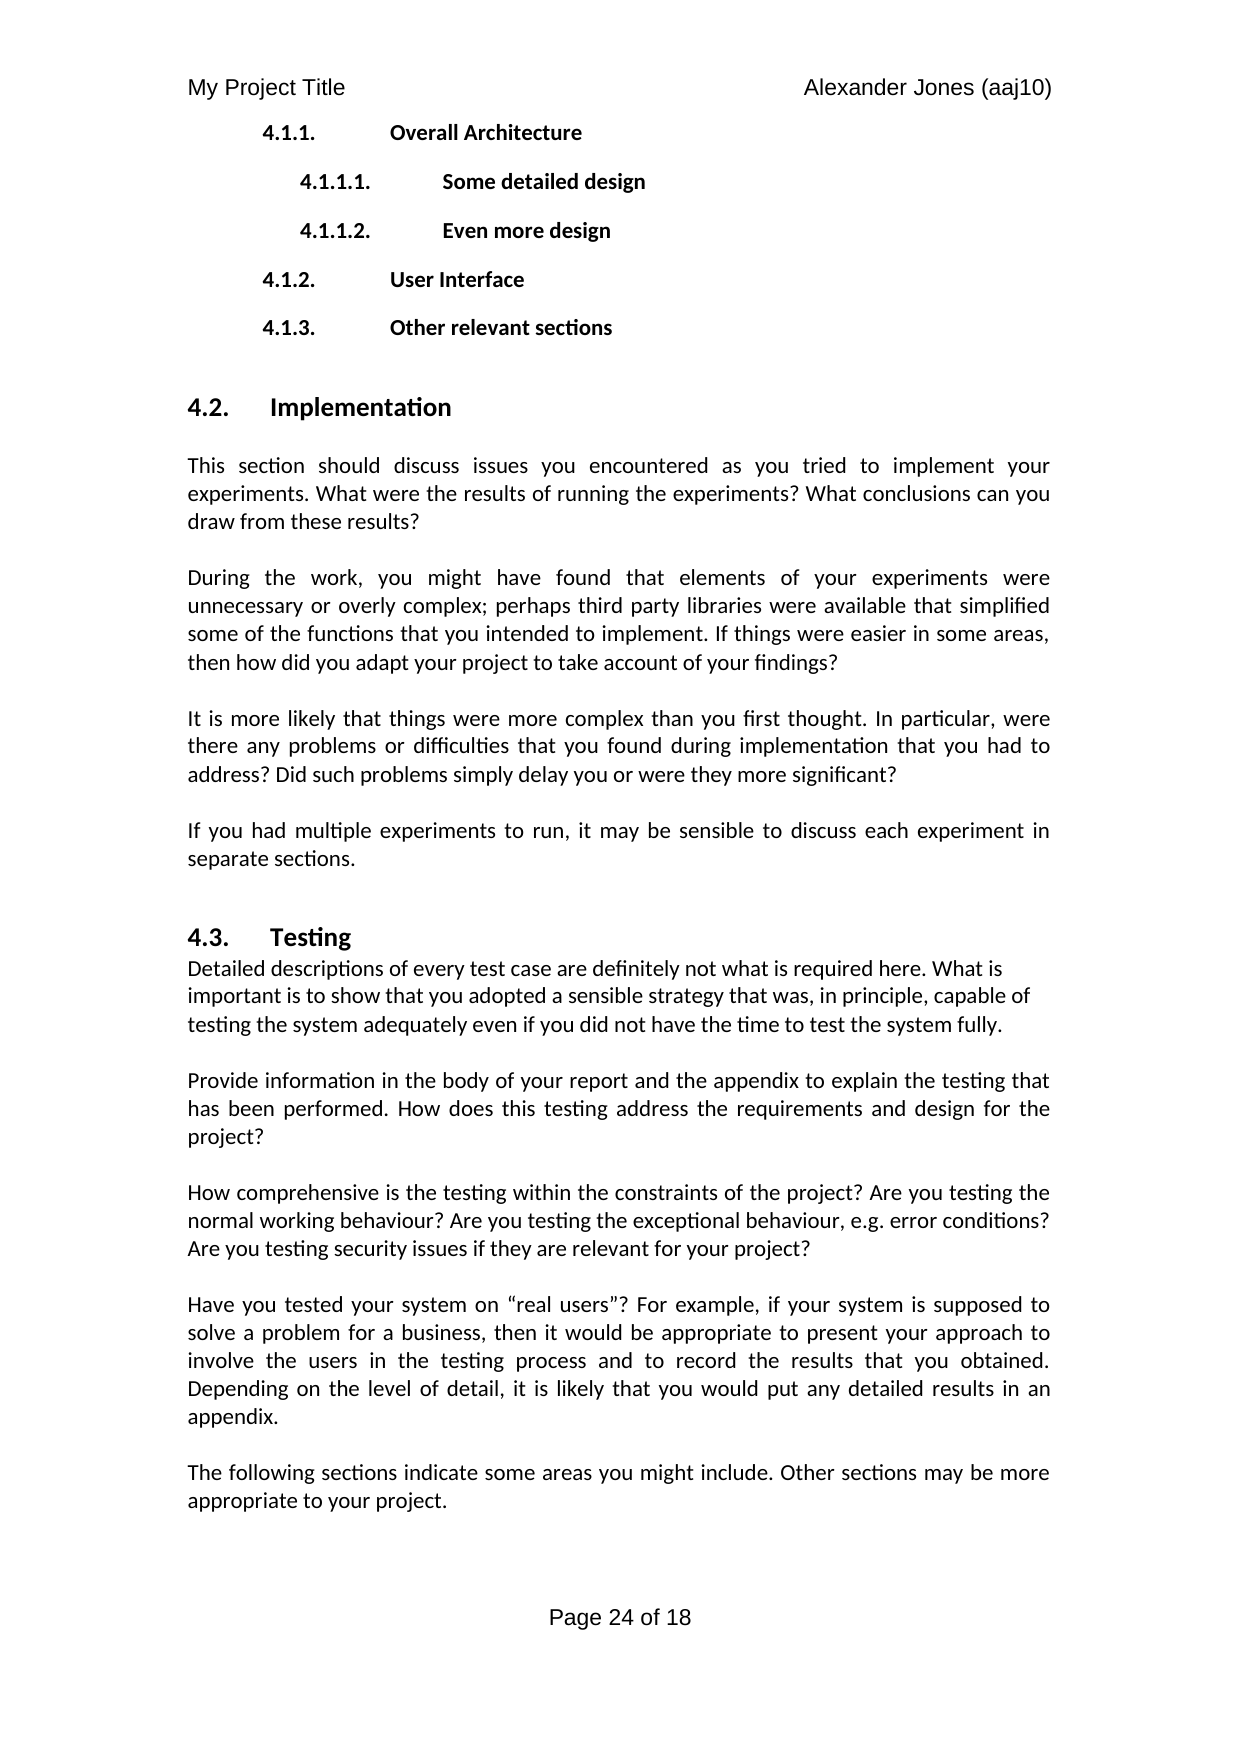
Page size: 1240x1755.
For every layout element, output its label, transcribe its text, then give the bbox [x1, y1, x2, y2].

text How comprehensive is the testing within the constraints of the project? Are you testing the normal working behaviour? Are you testing the exceptional behaviour, e.g. error conditions? Are you testing security issues if they are relevant for your project? [187, 1178, 1052, 1262]
subtitle Some detailed design [300, 167, 1052, 195]
subtitle User Interface [262, 265, 1052, 293]
text The following sections indicate some areas you might include. Other sections may be more appropriate to your project. [187, 1458, 1052, 1514]
text During the work, you might have found that elements of your experiments were unnecessary or overly complex; perhaps third party libraries were available that simplified some of the functions that you intended to implement. If things were easier in some areas, then how did you adapt your project to take account of your findings? [187, 563, 1052, 676]
text It is more likely that things were more complex than you first thought. In particular, were there any problems or difficulties that you found during implementation that you had to address? Did such problems simply delay you or were they more significant? [187, 704, 1052, 788]
text Have you tested your system on “real users”? For example, if your system is supposed to solve a problem for a business, then it would be appropriate to present your approach to involve the users in the testing process and to record the results that you obtained. Depending on the level of detail, it is likely that you would put any detailed results in an appendix. [187, 1290, 1052, 1430]
subtitle Even more design [300, 216, 1052, 244]
subtitle Overall Architecture [262, 118, 1052, 146]
subtitle Testing [187, 921, 1052, 954]
text If you had multiple experiments to run, it may be sensible to discuss each experiment in separate sections. [187, 816, 1052, 872]
subtitle Other relevant sections [262, 313, 1052, 342]
text Detailed descriptions of every test case are definitely not what is required here. What is important is to show that you adopted a sensible strategy that was, in principle, capable of testing the system adequately even if you did not have the time to test the system fully. [187, 954, 1052, 1038]
subtitle Implementation [187, 390, 1052, 423]
text This section should discuss issues you encountered as you tried to implement your experiments. What were the results of running the experiments? What conclusions can you draw from these results? [187, 451, 1052, 536]
text Provide information in the body of your report and the appendix to explain the testing that has been performed. How does this testing address the requirements and design for the project? [187, 1066, 1052, 1150]
